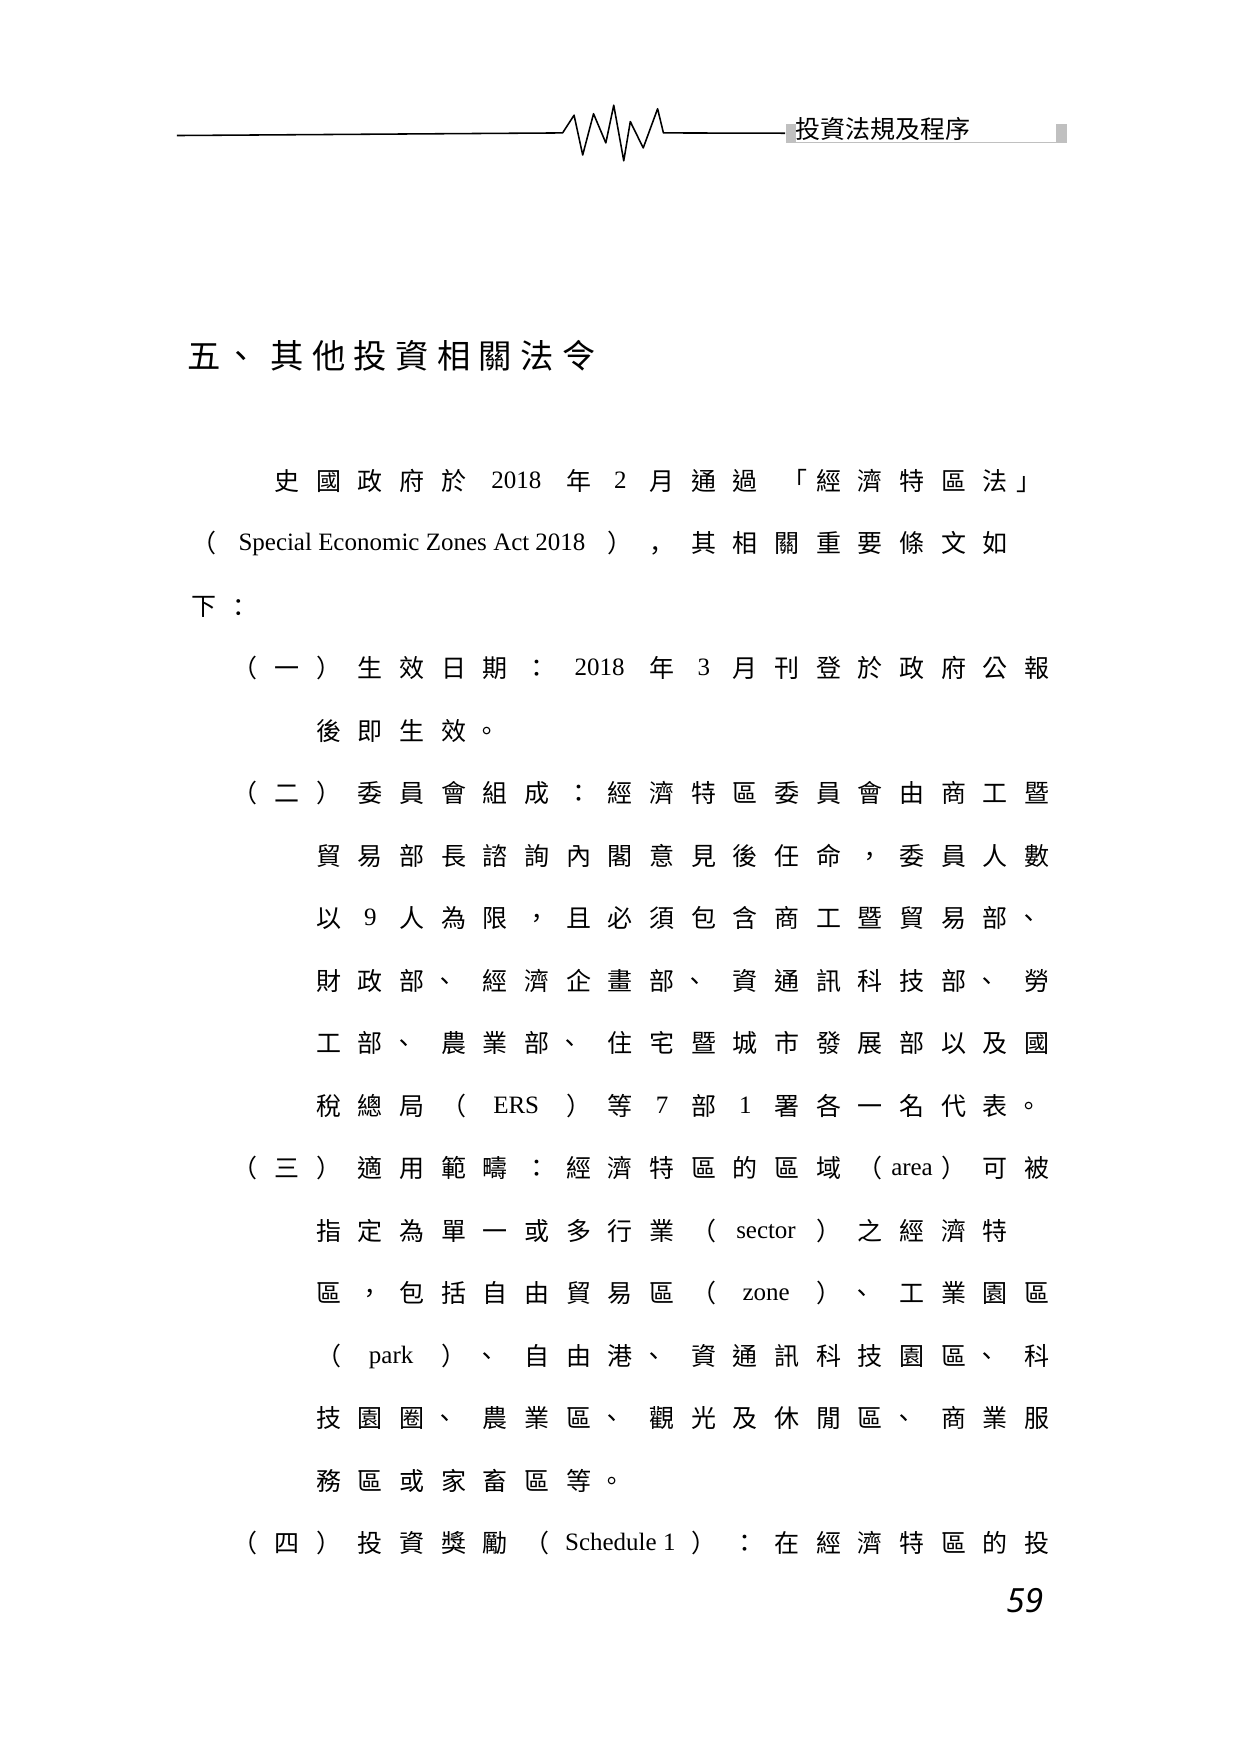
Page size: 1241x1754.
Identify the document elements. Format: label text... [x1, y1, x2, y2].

text （一）生效日期：2018年3月刊登於政府公報後即生效。 [207, 625, 1058, 750]
text （四）投資獎勵（Schedule 1）：在經濟特區的投 [207, 1500, 1058, 1563]
text 史國政府於2018年2月通過「經濟特區法」（Special Economic Zones Act 2018），其相關重要條文如下： [183, 438, 1058, 625]
text （二）委員會組成：經濟特區委員會由商工暨貿易部長諮詢內閣意見後任命，委員人數以9人為限，且必須包含商工暨貿易部、財政部、經濟企畫部、資通訊科技部、勞工部、農業部、住宅暨城市發展部以及國稅總局（ERS）等7部1署各一名代表。 [207, 750, 1058, 1125]
text 五、其他投資相關法令 [183, 313, 1058, 375]
text （三）適用範疇：經濟特區的區域（area）可被指定為單一或多行業（sector）之經濟特區，包括自由貿易區（zone）、工業園區（park）、自由港、資通訊科技園區、科技園圈、農業區、觀光及休閒區、商業服務區或家畜區等。 [207, 1125, 1058, 1500]
